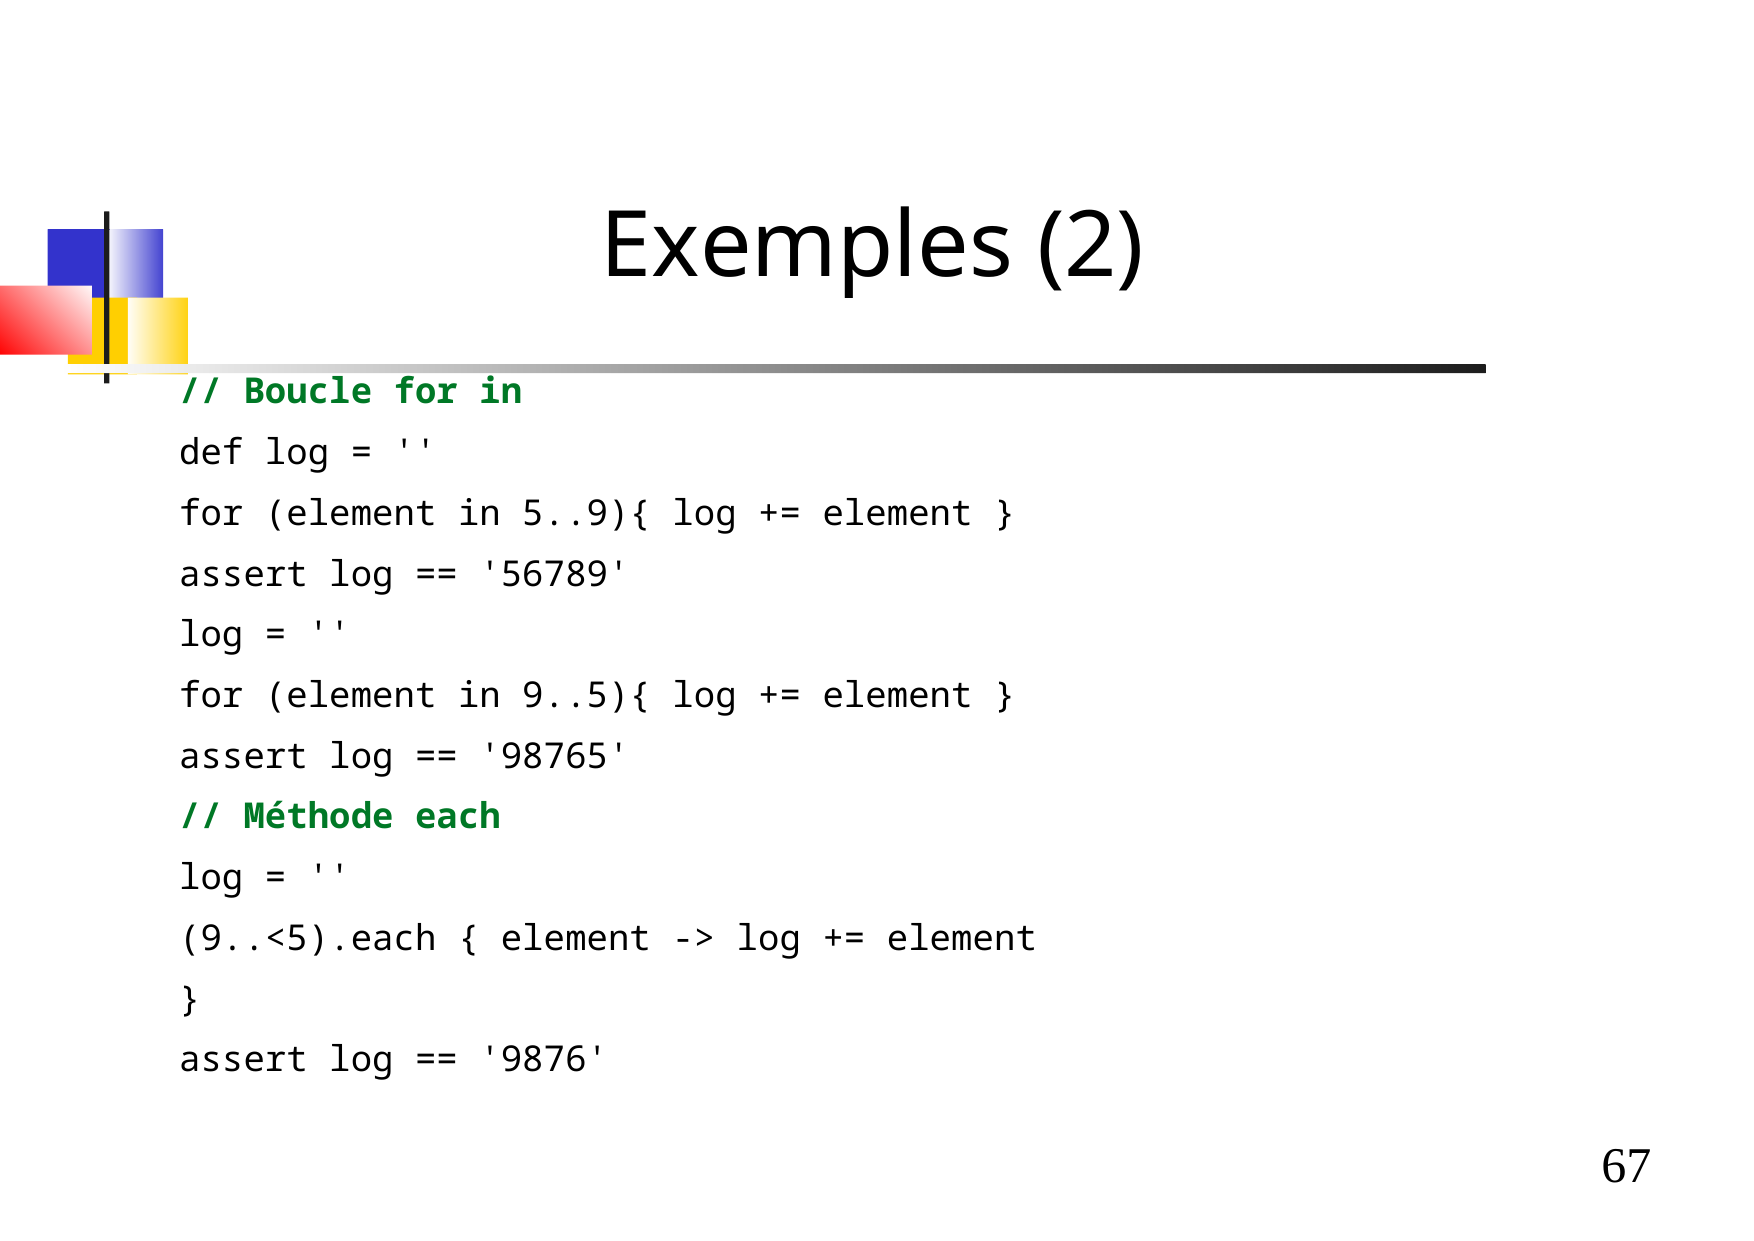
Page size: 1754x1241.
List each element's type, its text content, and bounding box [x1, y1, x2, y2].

title Exemples (2) [179, 139, 1567, 351]
list // Boucle for in def log = '' for (element in 5..9){ log += element } assert log == '56789' log = '' for (element in 9..5){ log += element } assert log == '98765' // Méthode each log = '' (9..<5).each { element -> log += element } assert log == '9876' [179, 371, 1567, 1091]
